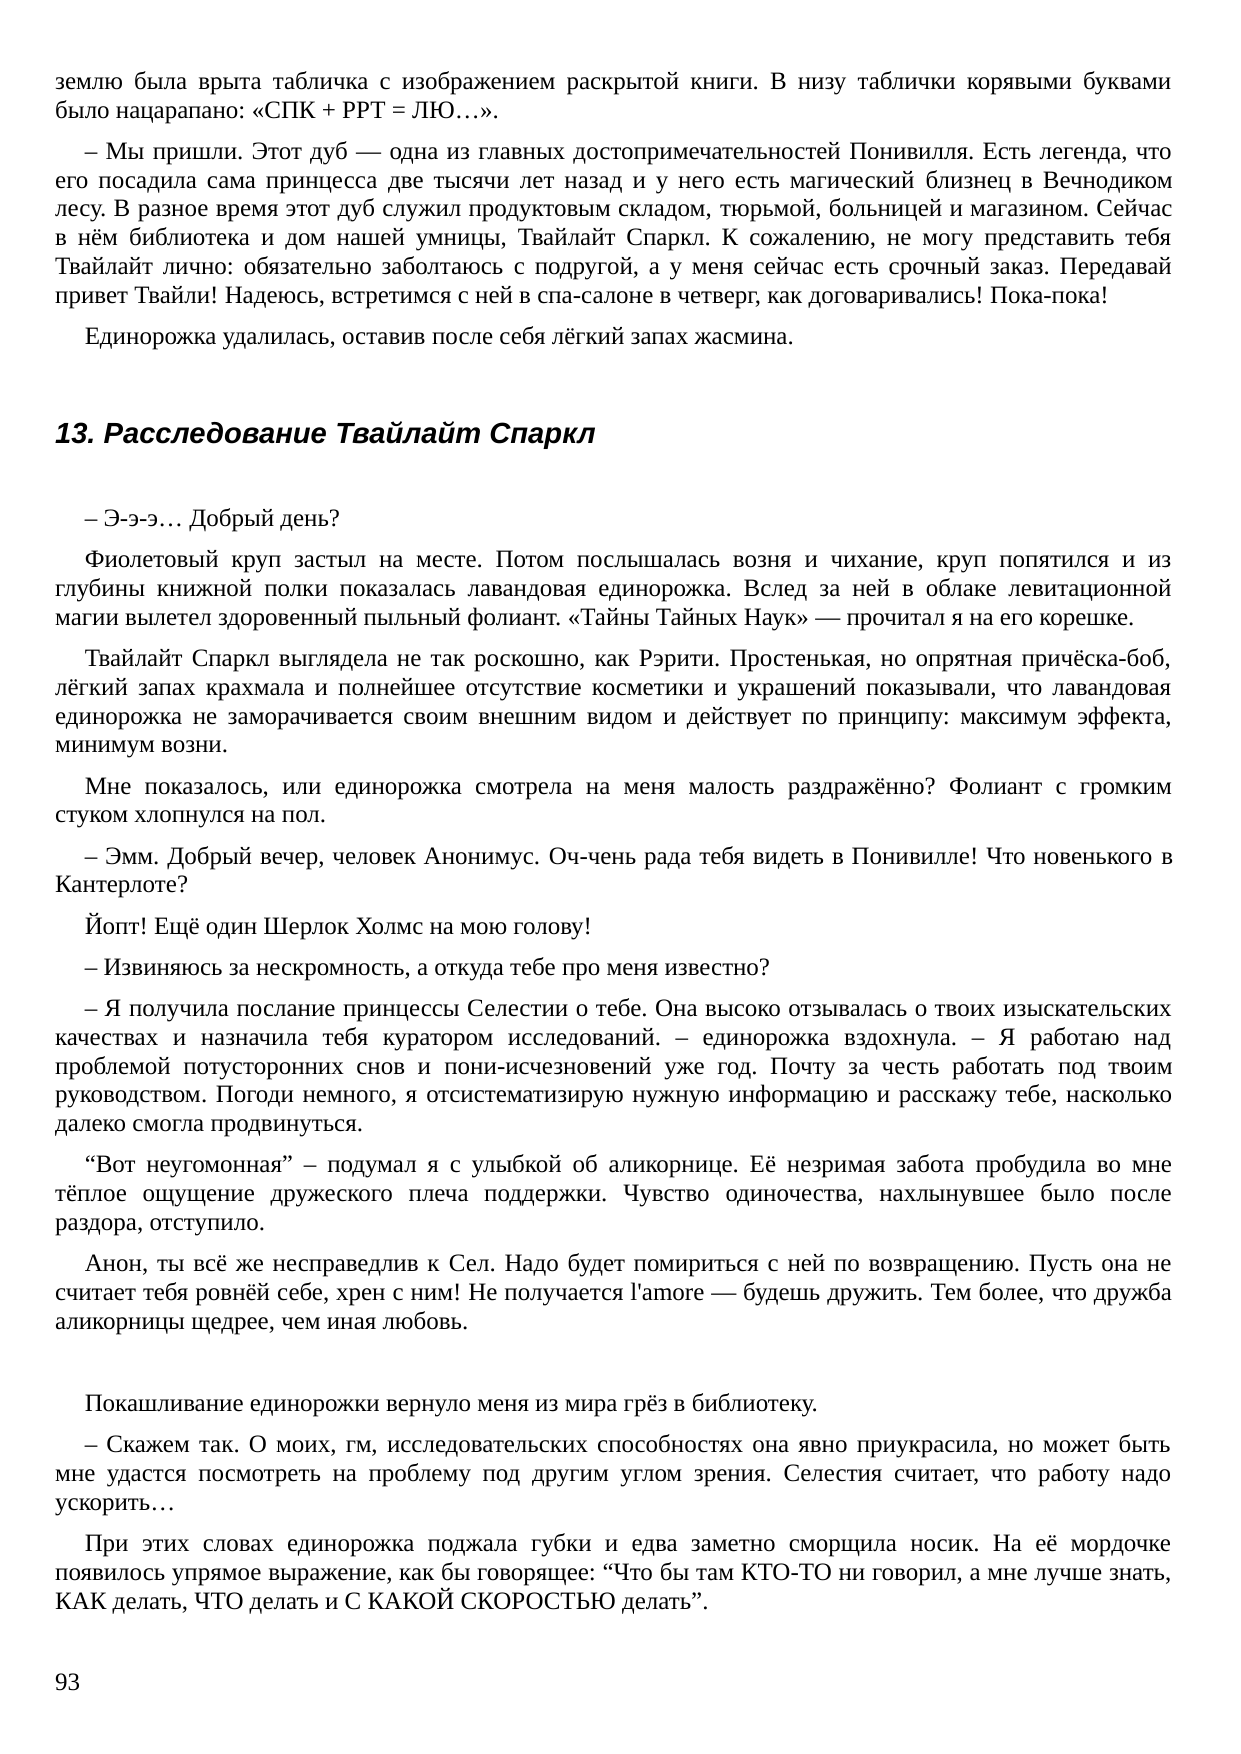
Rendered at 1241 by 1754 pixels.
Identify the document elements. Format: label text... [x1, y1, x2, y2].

subtitle 13. Расследование Твайлайт Спаркл [55, 416, 1173, 449]
text Фиолетовый круп застыл на месте. Потом послышалась возня и чихание, круп попятился и из глубины книжной полки показалась лавандовая единорожка. Вслед за ней в облаке левитационной магии вылетел здоровенный пыльный фолиант. «Тайны Тайных Наук» — прочитал я на его корешке. [55, 544, 1173, 631]
text Йопт! Ещё один Шерлок Холмс на мою голову! [55, 911, 1173, 939]
text – Скажем так. О моих, гм, исследовательских способностях она явно приукрасила, но может быть мне удастся посмотреть на проблему под другим углом зрения. Селестия считает, что работу надо ускорить… [55, 1429, 1173, 1516]
text Твайлайт Спаркл выглядела не так роскошно, как Рэрити. Простенькая, но опрятная причёска-боб, лёгкий запах крахмала и полнейшее отсутствие косметики и украшений показывали, что лавандовая единорожка не заморачивается своим внешним видом и действует по принципу: максимум эффекта, минимум возни. [55, 643, 1173, 758]
text “Вот неугомонная” – подумал я с улыбкой об аликорнице. Её незримая забота пробудила во мне тёплое ощущение дружеского плеча поддержки. Чувство одиночества, нахлынувшее было после раздора, отступило. [55, 1149, 1173, 1236]
text землю была врыта табличка с изображением раскрытой книги. В низу таблички корявыми буквами было нацарапано: «СПК + РРТ = ЛЮ…». [55, 66, 1173, 123]
text – Эмм. Добрый вечер, человек Анонимус. Оч-чень рада тебя видеть в Понивилле! Что новенького в Кантерлоте? [55, 841, 1173, 898]
text – Мы пришли. Этот дуб — одна из главных достопримечательностей Понивилля. Есть легенда, что его посадила сама принцесса две тысячи лет назад и у него есть магический близнец в Вечнодиком лесу. В разное время этот дуб служил продуктовым складом, тюрьмой, больницей и магазином. Сейчас в нём библиотека и дом нашей умницы, Твайлайт Спаркл. К сожалению, не могу представить тебя Твайлайт лично: обязательно заболтаюсь с подругой, а у меня сейчас есть срочный заказ. Передавай привет Твайли! Надеюсь, встретимся с ней в спа-салоне в четверг, как договаривались! Пока-пока! [55, 136, 1173, 308]
text Анон, ты всё же несправедлив к Сел. Надо будет помириться с ней по возвращению. Пусть она не считает тебя ровнёй себе, хрен с ним! Не получается l'amore — будешь дружить. Тем более, что дружба аликорницы щедрее, чем иная любовь. [55, 1248, 1173, 1334]
text – Извиняюсь за нескромность, а откуда тебе про меня известно? [55, 952, 1173, 981]
text – Э-э-э… Добрый день? [55, 503, 1173, 532]
text При этих словах единорожка поджала губки и едва заметно сморщила носик. На её мордочке появилось упрямое выражение, как бы говорящее: “Что бы там КТО-ТО ни говорил, а мне лучше знать, КАК делать, ЧТО делать и С КАКОЙ СКОРОСТЬЮ делать”. [55, 1528, 1173, 1614]
text Мне показалось, или единорожка смотрела на меня малость раздражённо? Фолиант с громким стуком хлопнулся на пол. [55, 771, 1173, 828]
text Единорожка удалилась, оставив после себя лёгкий запах жасмина. [55, 321, 1173, 350]
text – Я получила послание принцессы Селестии о тебе. Она высоко отзывалась о твоих изыскательских качествах и назначила тебя куратором исследований. – единорожка вздохнула. – Я работаю над проблемой потусторонних снов и пони-исчезновений уже год. Почту за честь работать под твоим руководством. Погоди немного, я отсистематизирую нужную информацию и расскажу тебе, насколько далеко смогла продвинуться. [55, 993, 1173, 1137]
text Покашливание единорожки вернуло меня из мира грёз в библиотеку. [55, 1388, 1173, 1417]
